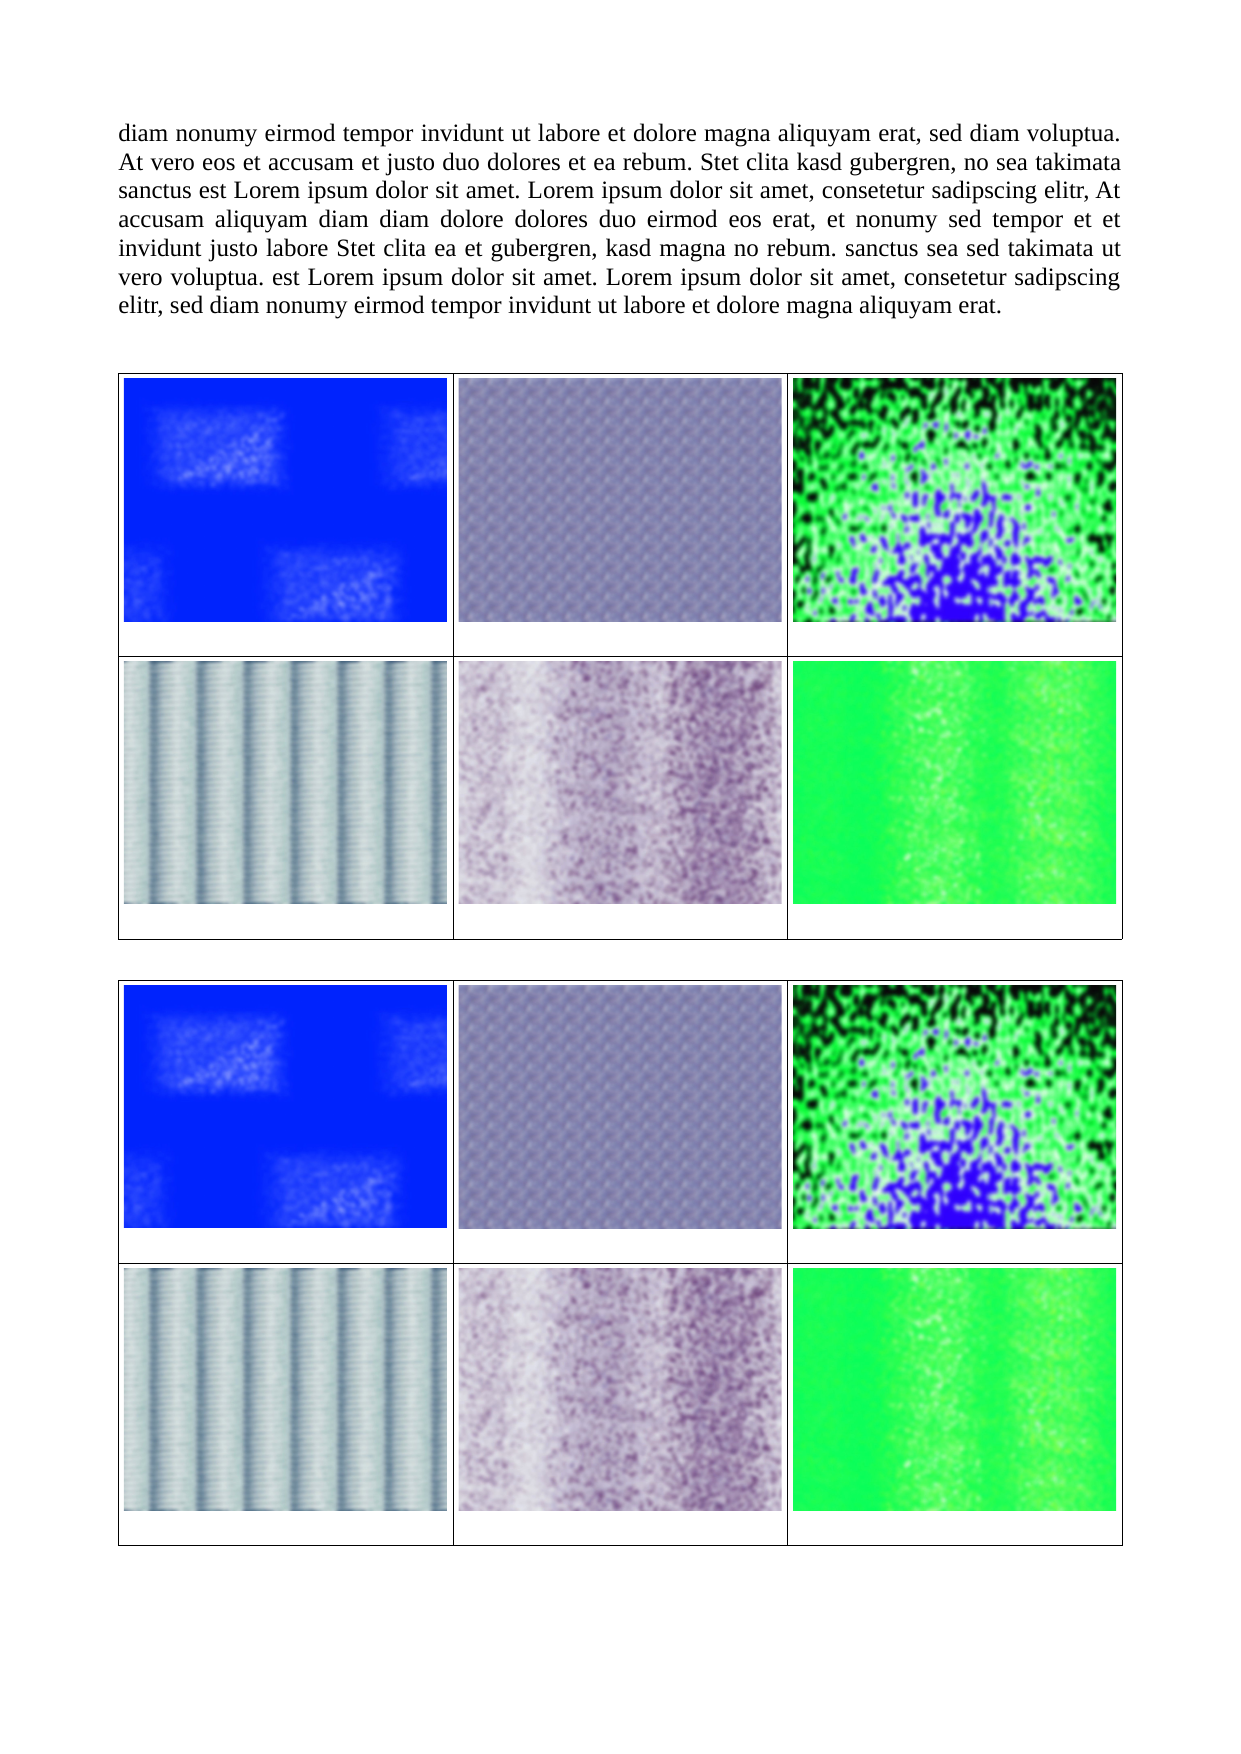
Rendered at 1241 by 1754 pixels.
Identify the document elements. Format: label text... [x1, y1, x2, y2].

table_cell [119, 1269, 453, 1545]
table_cell [788, 1264, 1122, 1268]
table_cell [454, 657, 787, 938]
picture [793, 661, 1117, 904]
table_header [454, 374, 787, 656]
picture [793, 378, 1117, 622]
picture [458, 378, 782, 622]
picture [458, 985, 782, 1229]
picture [793, 1268, 1117, 1511]
picture [793, 985, 1117, 1229]
table_header [454, 981, 787, 1263]
picture [123, 1268, 447, 1511]
text diam nonumy eirmod tempor invidunt ut labore et dolore magna aliquyam erat, sed diam voluptua. At vero eos et accusam et justo duo dolores et ea rebum. Stet clita kasd gubergren, no sea takimata sanctus est Lorem ipsum dolor sit amet. Lorem ipsum dolor sit amet, consetetur sadipscing elitr, At accusam aliquyam diam diam dolore dolores duo eirmod eos erat, et nonumy sed tempor et et invidunt justo labore Stet clita ea et gubergren, kasd magna no rebum. sanctus sea sed takimata ut vero voluptua. est Lorem ipsum dolor sit amet. Lorem ipsum dolor sit amet, consetetur sadipscing elitr, sed diam nonumy eirmod tempor invidunt ut labore et dolore magna aliquyam erat. [118, 118, 1122, 319]
table_header [119, 981, 453, 1263]
table_header [788, 374, 1122, 656]
table_cell [454, 1264, 787, 1268]
picture [123, 661, 447, 904]
picture [123, 378, 447, 622]
table_cell [788, 657, 1122, 938]
picture [123, 985, 447, 1228]
table_cell [454, 1269, 787, 1545]
table_cell [119, 1264, 453, 1268]
table_cell [788, 1269, 1122, 1545]
table_header [119, 374, 453, 656]
picture [458, 1268, 782, 1511]
table_cell [119, 657, 453, 938]
table_header [788, 981, 1122, 1263]
picture [458, 661, 782, 904]
